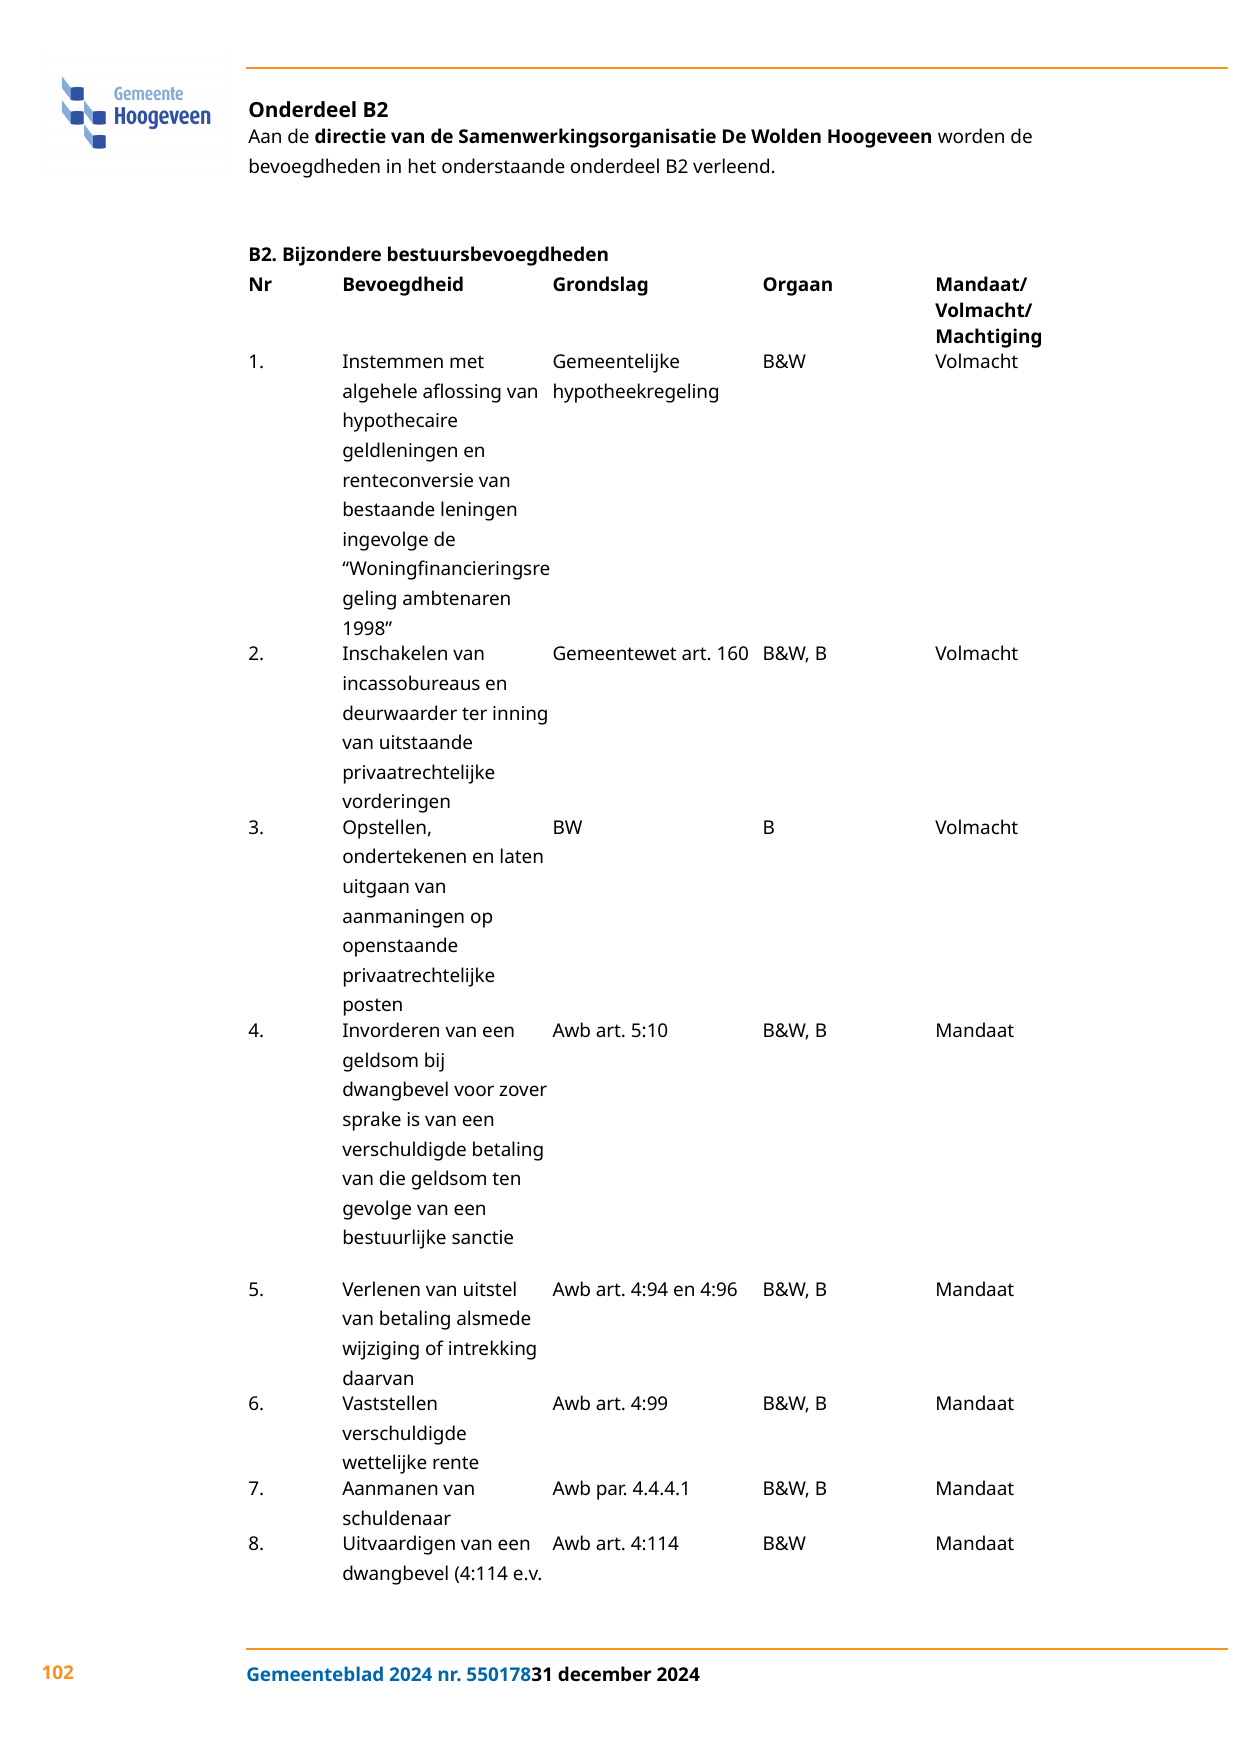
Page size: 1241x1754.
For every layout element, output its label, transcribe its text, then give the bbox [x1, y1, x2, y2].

text B2. Bijzondere bestuursbevoegdheden [248, 242, 1152, 267]
table_cell B [763, 814, 935, 1017]
table_cell Opstellen, ondertekenen en laten uitgaan van aanmaningen op openstaande privaatrechtelijke posten [342, 814, 552, 1017]
table_cell 4. [248, 1018, 342, 1250]
table_cell 7. [248, 1475, 342, 1531]
table_cell Vaststellen verschuldigde wettelijke rente [342, 1390, 552, 1475]
table_cell Volmacht [935, 349, 1079, 641]
table_cell Volmacht [935, 814, 1079, 1017]
table_cell B&W, B [763, 1390, 935, 1475]
table_cell [763, 323, 935, 348]
table_cell 1. [248, 349, 342, 641]
table_header Orgaan [763, 271, 935, 297]
table_cell Inschakelen van incassobureaus en deurwaarder ter inning van uitstaande privaatrechtelijke vorderingen [342, 641, 552, 814]
table_cell 6. [248, 1390, 342, 1475]
table_cell [342, 323, 552, 348]
table_cell [552, 323, 762, 348]
table_cell [248, 1250, 342, 1276]
table_cell [248, 297, 342, 323]
table_header Nr [248, 271, 342, 297]
table_cell [1079, 1276, 1152, 1390]
table_cell Awb art. 4:114 [552, 1531, 762, 1586]
table_cell Machtiging [935, 323, 1079, 348]
table_cell Mandaat [935, 1276, 1079, 1390]
table_cell 8. [248, 1531, 342, 1586]
table_cell Mandaat [935, 1531, 1079, 1586]
table_cell Awb par. 4.4.4.1 [552, 1475, 762, 1531]
table_cell [1079, 1250, 1152, 1276]
table_cell B&W, B [763, 1475, 935, 1531]
table_cell 5. [248, 1276, 342, 1390]
table_cell 3. [248, 814, 342, 1017]
table_cell Gemeentelijke hypotheekregeling [552, 349, 762, 641]
table_header Bevoegdheid [342, 271, 552, 297]
table_cell [1079, 1390, 1152, 1475]
table_cell [1079, 1475, 1152, 1531]
picture [41, 47, 231, 172]
table_cell [342, 297, 552, 323]
table_cell B&W, B [763, 1276, 935, 1390]
table_cell B&W, B [763, 641, 935, 814]
table_cell Gemeentewet art. 160 [552, 641, 762, 814]
table_cell Mandaat [935, 1475, 1079, 1531]
table_cell [552, 297, 762, 323]
table_cell B&W [763, 1531, 935, 1586]
table_cell [935, 1250, 1079, 1276]
text Aan de directie van de Samenwerkingsorganisatie De Wolden Hoogeveen worden de bevoegdheden in het onderstaande onderdeel B2 verleend. [248, 123, 1152, 179]
table_cell Mandaat [935, 1018, 1079, 1250]
table_cell Awb art. 5:10 [552, 1018, 762, 1250]
table_cell BW [552, 814, 762, 1017]
table_cell Uitvaardigen van een dwangbevel (4:114 e.v. [342, 1531, 552, 1586]
table_cell Awb art. 4:99 [552, 1390, 762, 1475]
table_cell Aanmanen van schuldenaar [342, 1475, 552, 1531]
table_cell [763, 1250, 935, 1276]
table_cell B&W [763, 349, 935, 641]
table_cell [1079, 1531, 1152, 1586]
table_cell 2. [248, 641, 342, 814]
table_cell [552, 1250, 762, 1276]
table_cell B&W, B [763, 1018, 935, 1250]
table_cell Mandaat [935, 1390, 1079, 1475]
text Onderdeel B2 [248, 95, 1152, 123]
table_cell Instemmen met algehele aflossing van hypothecaire geldleningen en renteconversie van bestaande leningen ingevolge de “Woningfinancieringsregeling ambtenaren 1998” [342, 349, 552, 641]
table_header Grondslag [552, 271, 762, 297]
table_cell Awb art. 4:94 en 4:96 [552, 1276, 762, 1390]
table_cell Volmacht/ [935, 297, 1079, 323]
table_cell [342, 1250, 552, 1276]
table_header Mandaat/ [935, 271, 1079, 297]
table_cell Volmacht [935, 641, 1079, 814]
table_cell [248, 323, 342, 348]
table_cell Invorderen van een geldsom bij dwangbevel voor zover sprake is van een verschuldigde betaling van die geldsom ten gevolge van een bestuurlijke sanctie [342, 1018, 552, 1250]
table_cell Verlenen van uitstel van betaling alsmede wijziging of intrekking daarvan [342, 1276, 552, 1390]
table_cell [763, 297, 935, 323]
